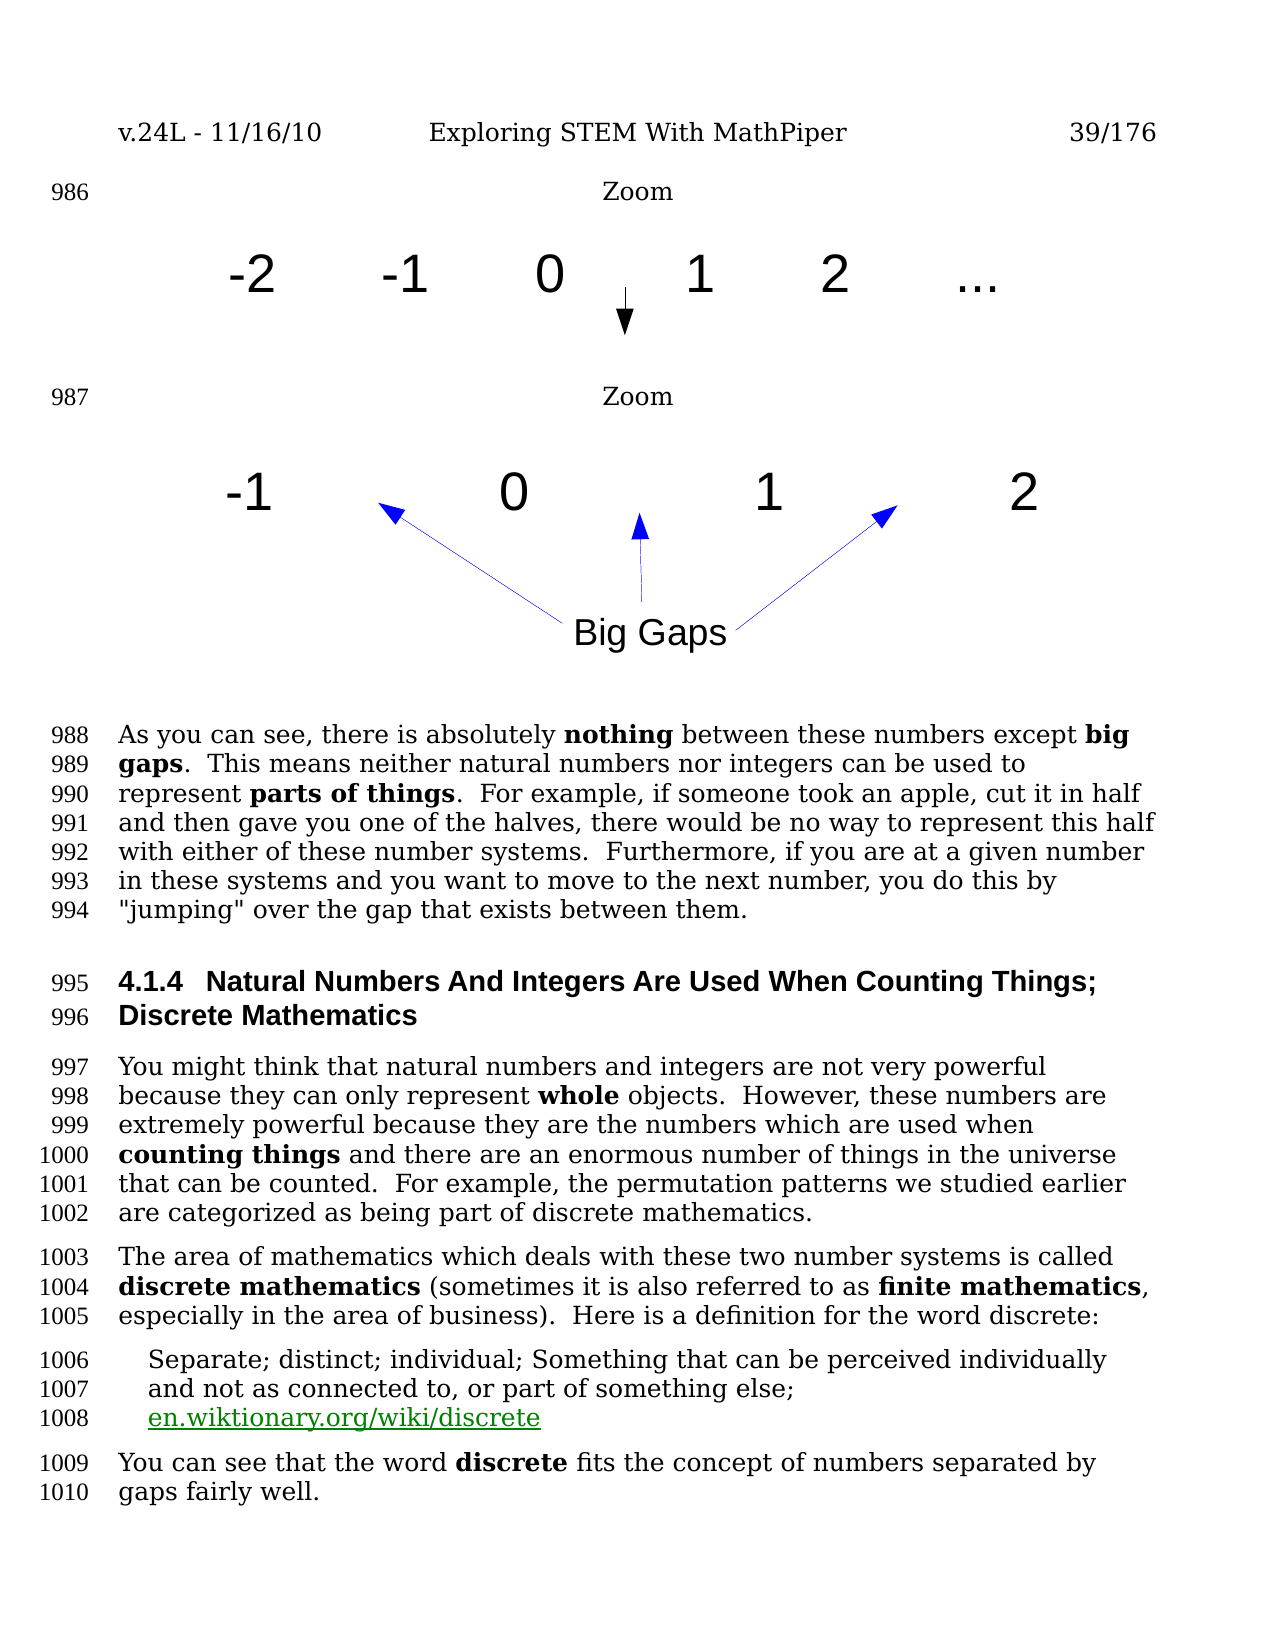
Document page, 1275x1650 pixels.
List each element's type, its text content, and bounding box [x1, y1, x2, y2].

text As you can see, there is absolutely nothing between these numbers except big gaps. This means neither natural numbers nor integers can be used to represent parts of things. For example, if someone took an apple, cut it in half and then gave you one of the halves, there would be no way to represent this half with either of these number systems. Furthermore, if you are at a given number in these systems and you want to move to the next number, you do this by "jumping" over the gap that exists between them. [118, 720, 1157, 925]
text The area of mathematics which deals with these two number systems is called discrete mathematics (sometimes it is also referred to as finite mathematics, especially in the area of business). Here is a definition for the word discrete: [118, 1242, 1157, 1330]
text You might think that natural numbers and integers are not very powerful because they can only represent whole objects. However, these numbers are extremely powerful because they are the numbers which are used when counting things and there are an enormous number of things in the universe that can be counted. For example, the permutation patterns we studied earlier are categorized as being part of discrete mathematics. [118, 1052, 1157, 1227]
text Zoom [118, 177, 1157, 206]
text You can see that the word discrete fits the concept of numbers separated by gaps fairly well. [118, 1448, 1157, 1506]
text Separate; distinct; individual; Something that can be perceived individually and not as connected to, or part of something else; en.wiktionary.org/wiki/discrete [148, 1345, 1157, 1433]
subtitle Natural Numbers And Integers Are Used When Counting Things; Discrete Mathematics [118, 964, 1157, 1031]
text Zoom [118, 382, 1157, 411]
